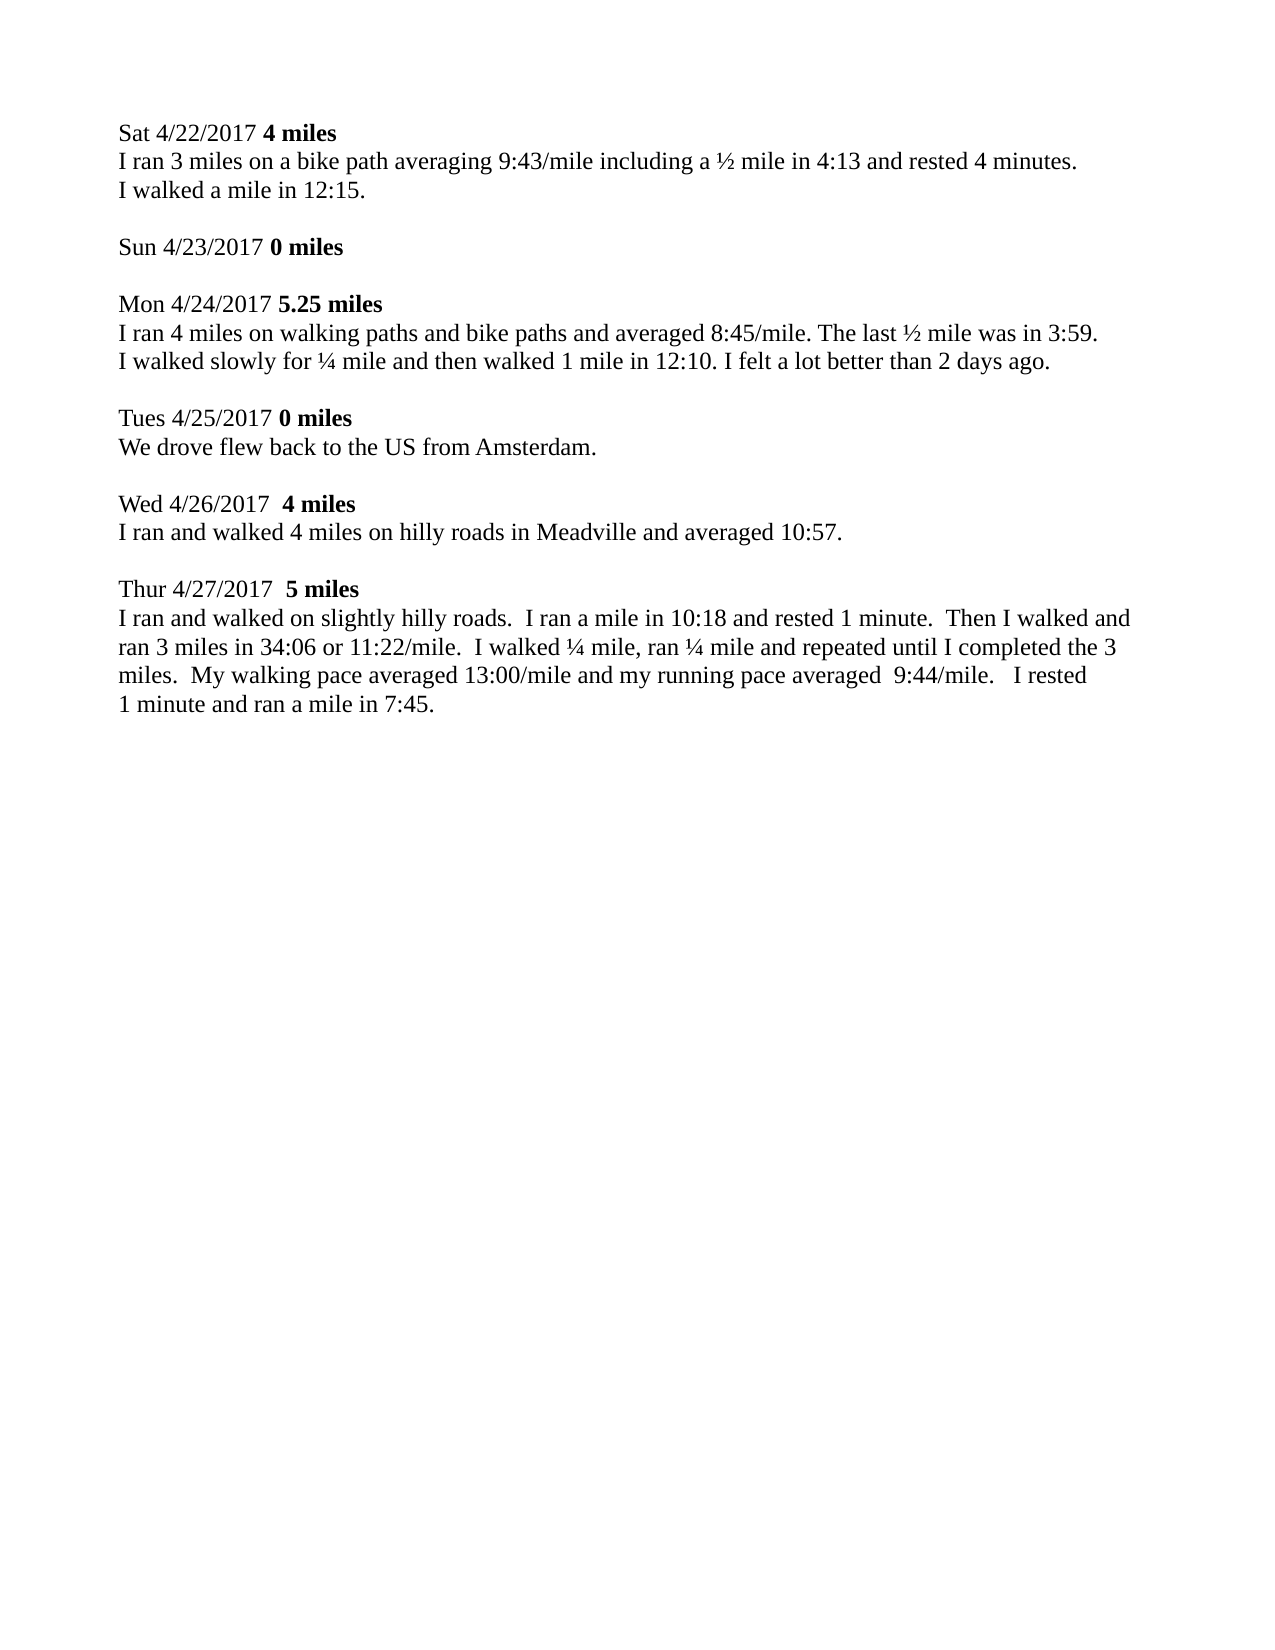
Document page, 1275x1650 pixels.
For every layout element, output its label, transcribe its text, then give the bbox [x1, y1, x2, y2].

text I ran 3 miles on a bike path averaging 9:43/mile including a ½ mile in 4:13 and rested 4 minutes. [118, 147, 1157, 175]
text Thur 4/27/2017 5 miles [118, 575, 1157, 603]
text Tues 4/25/2017 0 miles [118, 403, 1157, 432]
text I ran and walked 4 miles on hilly roads in Meadville and averaged 10:57. [118, 518, 1157, 546]
text I walked a mile in 12:15. [118, 175, 1157, 204]
text Wed 4/26/2017 4 miles [118, 489, 1157, 518]
text Sun 4/23/2017 0 miles [118, 232, 1157, 261]
text We drove flew back to the US from Amsterdam. [118, 432, 1157, 461]
text I ran 4 miles on walking paths and bike paths and averaged 8:45/mile. The last ½ mile was in 3:59. [118, 318, 1157, 346]
text I ran and walked on slightly hilly roads. I ran a mile in 10:18 and rested 1 minute. Then I walked and ran 3 miles in 34:06 or 11:22/mile. I walked ¼ mile, ran ¼ mile and repeated until I completed the 3 miles. My walking pace averaged 13:00/mile and my running pace averaged 9:44/mile. I rested [118, 603, 1157, 689]
text Mon 4/24/2017 5.25 miles [118, 289, 1157, 318]
text 1 minute and ran a mile in 7:45. [118, 689, 1157, 717]
text Sat 4/22/2017 4 miles [118, 118, 1157, 147]
text I walked slowly for ¼ mile and then walked 1 mile in 12:10. I felt a lot better than 2 days ago. [118, 346, 1157, 375]
